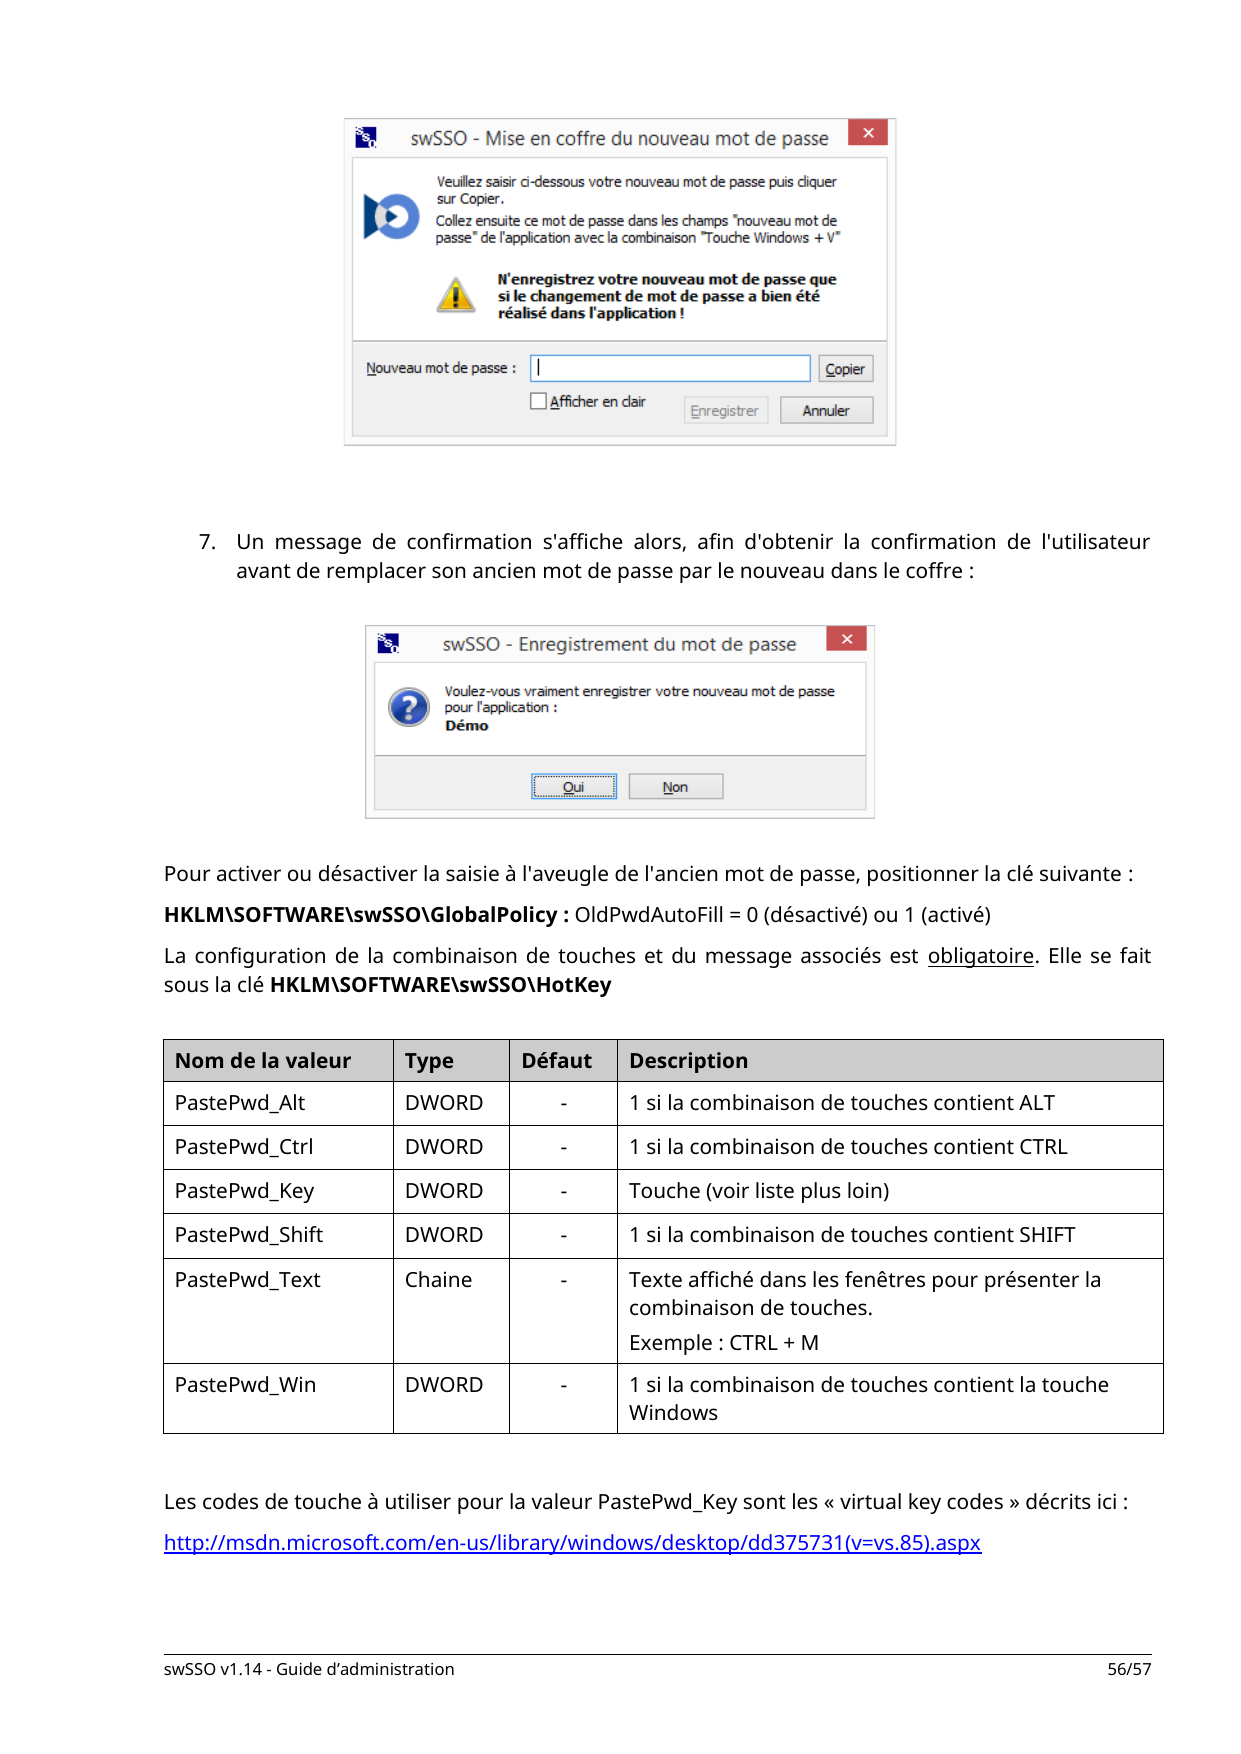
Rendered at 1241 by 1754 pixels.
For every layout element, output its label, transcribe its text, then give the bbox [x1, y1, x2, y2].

table_header Type [394, 1040, 509, 1081]
text La configuration de la combinaison de touches et du message associés est obligatoire. Elle se fait sous la clé HKLM\SOFTWARE\swSSO\HotKey [164, 941, 1152, 998]
table_cell - [510, 1082, 617, 1125]
table_cell 1 si la combinaison de touches contient ALT [618, 1082, 1163, 1125]
table_cell - [510, 1259, 617, 1362]
table_cell DWORD [394, 1170, 509, 1213]
table_cell Chaine [394, 1259, 509, 1362]
table_cell 1 si la combinaison de touches contient la touche Windows [618, 1364, 1163, 1433]
table_cell 1 si la combinaison de touches contient SHIFT [618, 1214, 1163, 1257]
table_cell - [510, 1170, 617, 1213]
text Les codes de touche à utiliser pour la valeur PastePwd_Key sont les « virtual key codes » décrits ici : [164, 1487, 1152, 1516]
list Un message de confirmation s'affiche alors, afin d'obtenir la confirmation de l'utilisateur avant de remplacer son ancien mot de passe par le nouveau dans le coffre : [199, 527, 1152, 584]
table_header Nom de la valeur [164, 1040, 393, 1081]
table_cell PastePwd_Alt [164, 1082, 393, 1125]
table_cell DWORD [394, 1364, 509, 1433]
table_cell PastePwd_Shift [164, 1214, 393, 1257]
table_cell - [510, 1214, 617, 1257]
table_cell - [510, 1364, 617, 1433]
table_header Défaut [510, 1040, 617, 1081]
table_cell DWORD [394, 1082, 509, 1125]
table_cell PastePwd_Text [164, 1259, 393, 1362]
text HKLM\SOFTWARE\swSSO\GlobalPolicy : OldPwdAutoFill = 0 (désactivé) ou 1 (activé) [164, 900, 1152, 929]
text http://msdn.microsoft.com/en-us/library/windows/desktop/dd375731(v=vs.85).aspx [164, 1528, 1152, 1557]
text Pour activer ou désactiver la saisie à l'aveugle de l'ancien mot de passe, positionner la clé suivante : [164, 859, 1152, 888]
table_cell Touche (voir liste plus loin) [618, 1170, 1163, 1213]
picture [365, 625, 876, 819]
table_cell DWORD [394, 1214, 509, 1257]
table_header Description [618, 1040, 1163, 1081]
table_cell DWORD [394, 1126, 509, 1169]
table_cell PastePwd_Ctrl [164, 1126, 393, 1169]
picture [343, 118, 897, 446]
table_cell PastePwd_Win [164, 1364, 393, 1433]
table_cell 1 si la combinaison de touches contient CTRL [618, 1126, 1163, 1169]
table_cell Texte affiché dans les fenêtres pour présenter la combinaison de touches. Exemple : CTRL + M [618, 1259, 1163, 1362]
table_cell PastePwd_Key [164, 1170, 393, 1213]
table_cell - [510, 1126, 617, 1169]
